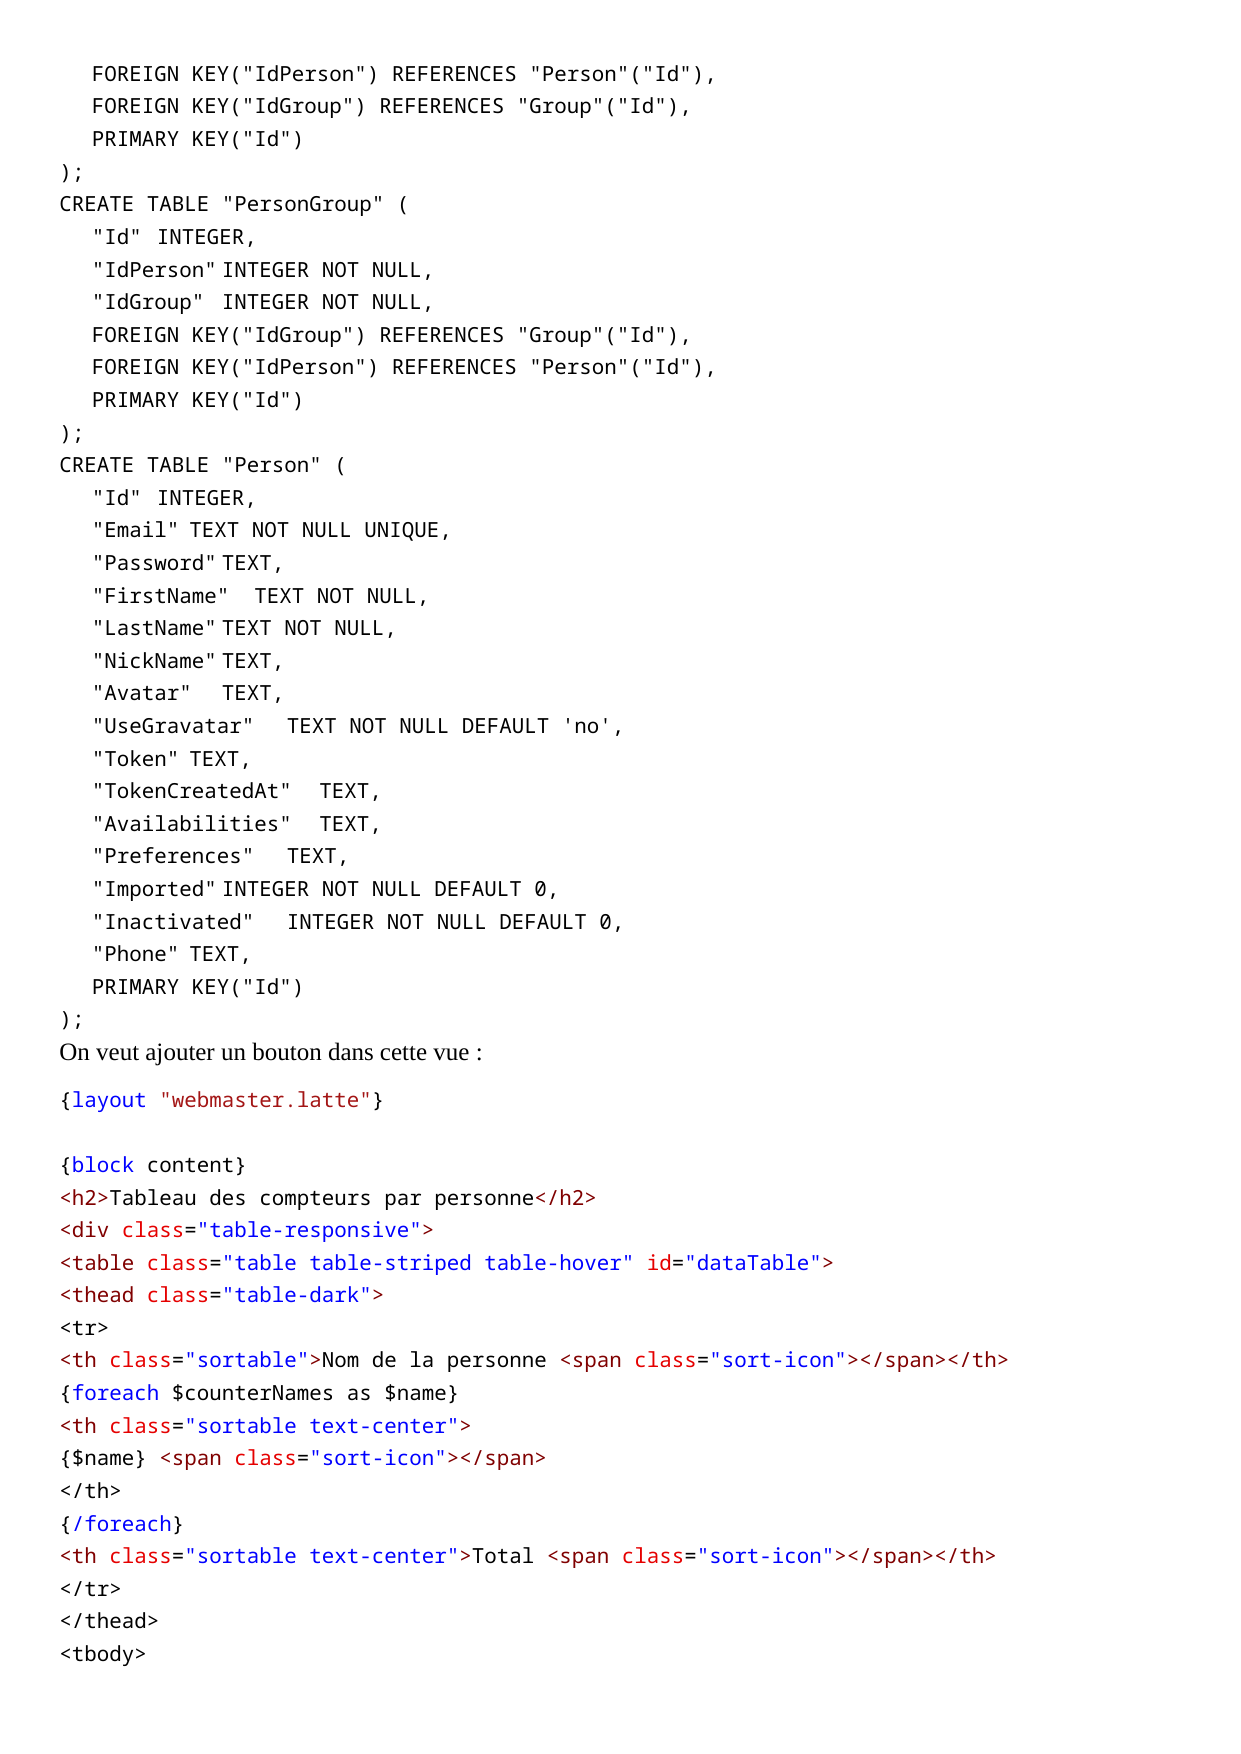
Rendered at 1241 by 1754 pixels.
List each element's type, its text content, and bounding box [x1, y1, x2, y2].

text "IdPerson" INTEGER NOT NULL, [59, 255, 1181, 283]
text PRIMARY KEY("Id") [59, 124, 1181, 153]
text "Avatar" TEXT, [59, 678, 1181, 707]
text ); [59, 157, 1181, 185]
text {layout "webmaster.latte"} [59, 1085, 1181, 1113]
text FOREIGN KEY("IdGroup") REFERENCES "Group"("Id"), [59, 92, 1181, 120]
text {block content} [59, 1150, 1181, 1178]
text {$name} <span class="sort-icon"></span> [59, 1443, 1181, 1472]
text FOREIGN KEY("IdPerson") REFERENCES "Person"("Id"), [59, 59, 1181, 87]
text "IdGroup" INTEGER NOT NULL, [59, 287, 1181, 316]
text <th class="sortable text-center"> [59, 1411, 1181, 1439]
text "Imported" INTEGER NOT NULL DEFAULT 0, [59, 874, 1181, 903]
text "TokenCreatedAt" TEXT, [59, 776, 1181, 805]
text "Email" TEXT NOT NULL UNIQUE, [59, 516, 1181, 544]
text FOREIGN KEY("IdGroup") REFERENCES "Group"("Id"), [59, 320, 1181, 348]
text <h2>Tableau des compteurs par personne</h2> [59, 1183, 1181, 1211]
text <th class="sortable text-center">Total <span class="sort-icon"></span></th> [59, 1541, 1181, 1570]
text </thead> [59, 1606, 1181, 1635]
text {/foreach} [59, 1509, 1181, 1537]
text PRIMARY KEY("Id") [59, 972, 1181, 1000]
text "Preferences" TEXT, [59, 842, 1181, 870]
text "LastName" TEXT NOT NULL, [59, 613, 1181, 642]
text "Availabilities" TEXT, [59, 809, 1181, 837]
text <div class="table-responsive"> [59, 1215, 1181, 1244]
text <table class="table table-striped table-hover" id="dataTable"> [59, 1248, 1181, 1276]
text "NickName" TEXT, [59, 646, 1181, 674]
text <tr> [59, 1313, 1181, 1341]
text CREATE TABLE "PersonGroup" ( [59, 189, 1181, 218]
text "UseGravatar" TEXT NOT NULL DEFAULT 'no', [59, 711, 1181, 739]
text "FirstName" TEXT NOT NULL, [59, 581, 1181, 609]
text <th class="sortable">Nom de la personne <span class="sort-icon"></span></th> [59, 1346, 1181, 1374]
text <thead class="table-dark"> [59, 1280, 1181, 1309]
text </th> [59, 1476, 1181, 1504]
text PRIMARY KEY("Id") [59, 385, 1181, 413]
text On veut ajouter un bouton dans cette vue : [59, 1037, 1181, 1066]
text "Id" INTEGER, [59, 222, 1181, 251]
text "Password" TEXT, [59, 548, 1181, 577]
text "Id" INTEGER, [59, 483, 1181, 511]
text ); [59, 1004, 1181, 1033]
text ); [59, 418, 1181, 446]
text FOREIGN KEY("IdPerson") REFERENCES "Person"("Id"), [59, 352, 1181, 381]
text </tr> [59, 1574, 1181, 1602]
text CREATE TABLE "Person" ( [59, 450, 1181, 479]
text "Token" TEXT, [59, 744, 1181, 772]
text "Inactivated" INTEGER NOT NULL DEFAULT 0, [59, 907, 1181, 935]
text {foreach $counterNames as $name} [59, 1378, 1181, 1407]
text "Phone" TEXT, [59, 939, 1181, 968]
text <tbody> [59, 1639, 1181, 1667]
